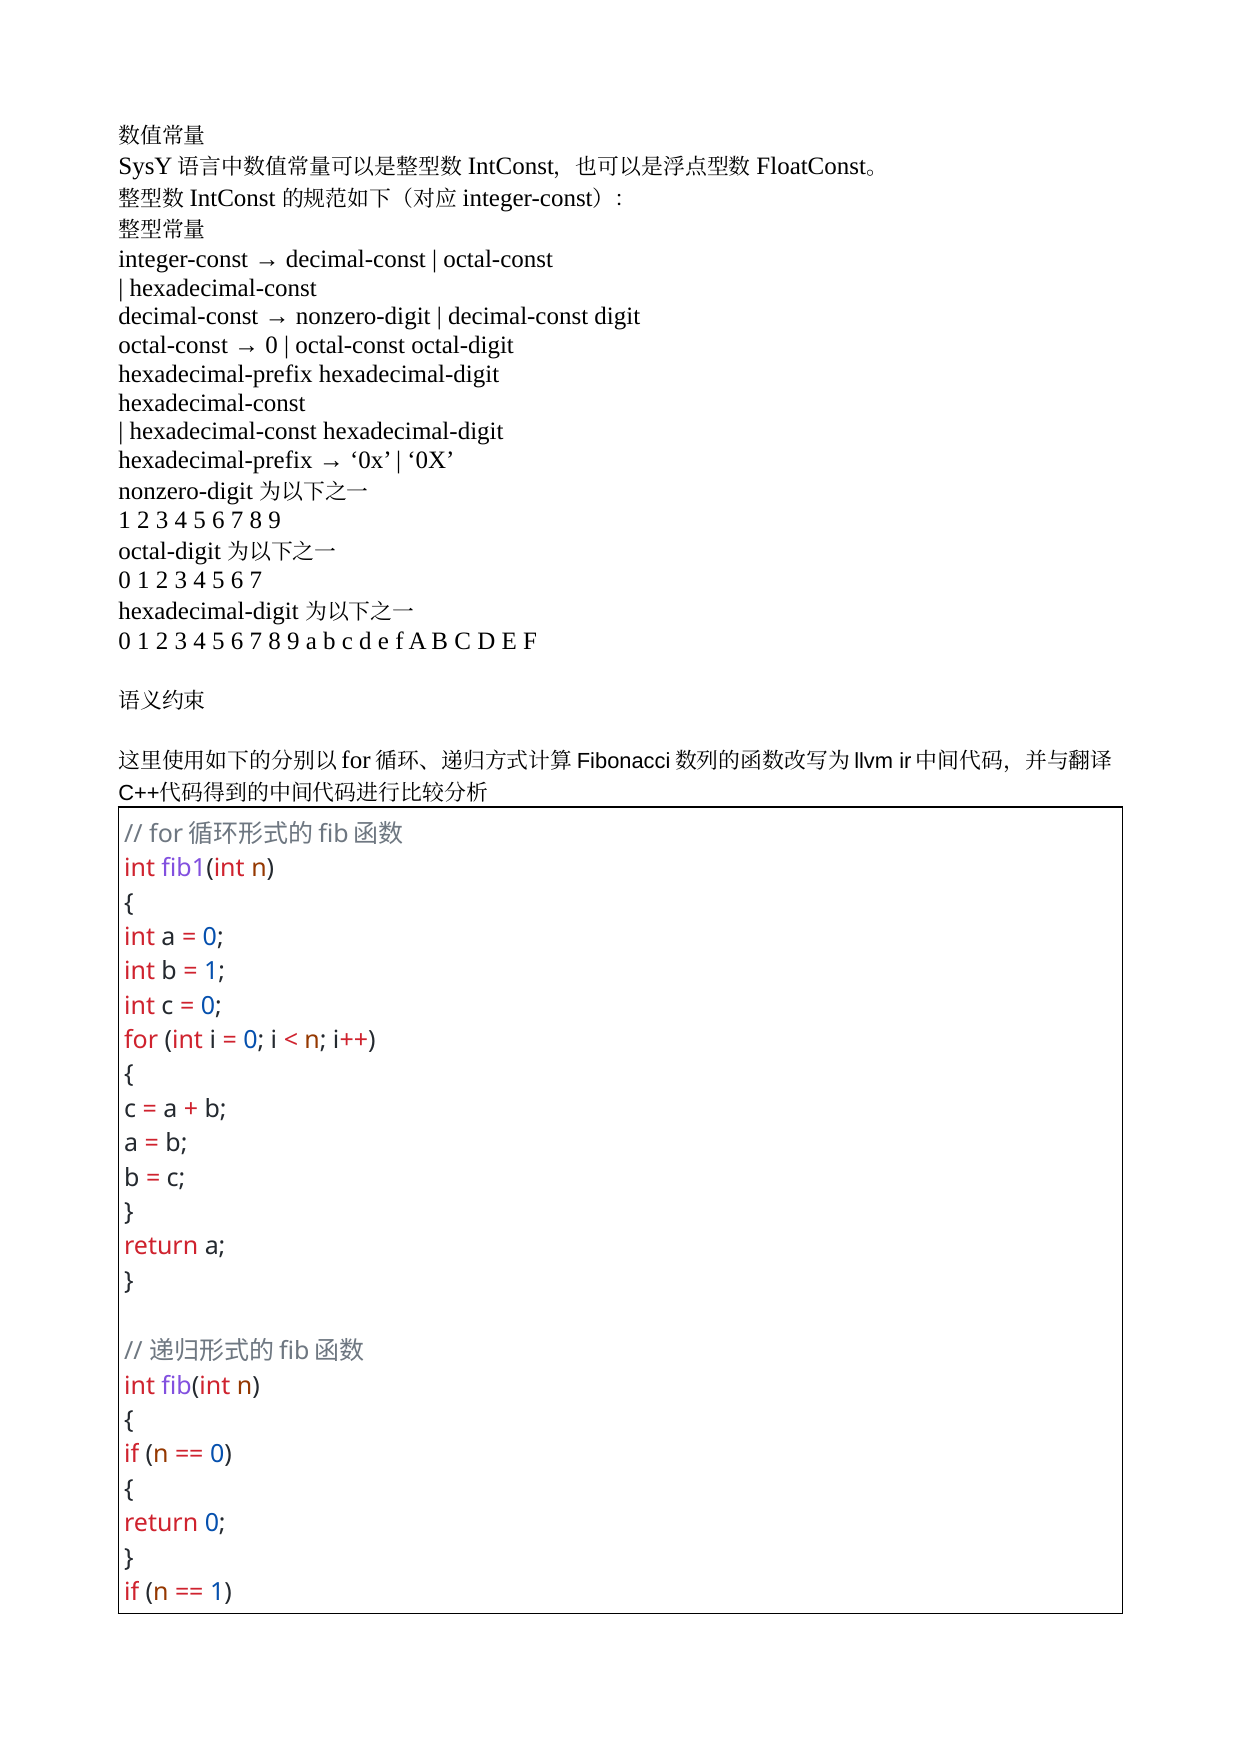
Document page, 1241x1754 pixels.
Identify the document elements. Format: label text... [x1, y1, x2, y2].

text nonzero-digit 为以下之一 [118, 474, 1122, 505]
text hexadecimal-digit 为以下之一 [118, 594, 1122, 626]
text 这里使用如下的分别以for循环、递归方式计算Fibonacci数列的函数改写为llvm ir中间代码，并与翻译C++代码得到的中间代码进行比较分析 [118, 743, 1122, 806]
text 1 2 3 4 5 6 7 8 9 [118, 505, 1122, 534]
text hexadecimal-prefix hexadecimal-digit [118, 359, 1122, 388]
text 0 1 2 3 4 5 6 7 [118, 566, 1122, 594]
text 整型常量 [118, 212, 1122, 244]
text SysY 语言中数值常量可以是整型数 IntConst，也可以是浮点型数 FloatConst。 [118, 149, 1122, 181]
text hexadecimal-prefix → ‘0x’ | ‘0X’ [118, 445, 1122, 474]
text 语义约束 [118, 683, 1122, 715]
text octal-const → 0 | octal-const octal-digit [118, 330, 1122, 359]
text 整型数 IntConst 的规范如下（对应 integer-const）： [118, 181, 1122, 212]
text 数值常量 [118, 118, 1122, 149]
text | hexadecimal-const [118, 273, 1122, 301]
text decimal-const → nonzero-digit | decimal-const digit [118, 301, 1122, 330]
text octal-digit 为以下之一 [118, 534, 1122, 566]
table_header // for循环形式的fib函数 int fib1(int n) { int a = 0; int b = 1; int c = 0; for (int i = 0; i < n; i++) { c = a + b; a = b; b = c; } return a; } // 递归形式的fib函数 int fib(int n) { if (n == 0) { return 0; } if (n == 1) [119, 808, 1122, 1613]
text | hexadecimal-const hexadecimal-digit [118, 416, 1122, 445]
text 0 1 2 3 4 5 6 7 8 9 a b c d e f A B C D E F [118, 626, 1122, 654]
text hexadecimal-const [118, 388, 1122, 416]
text integer-const → decimal-const | octal-const [118, 244, 1122, 273]
